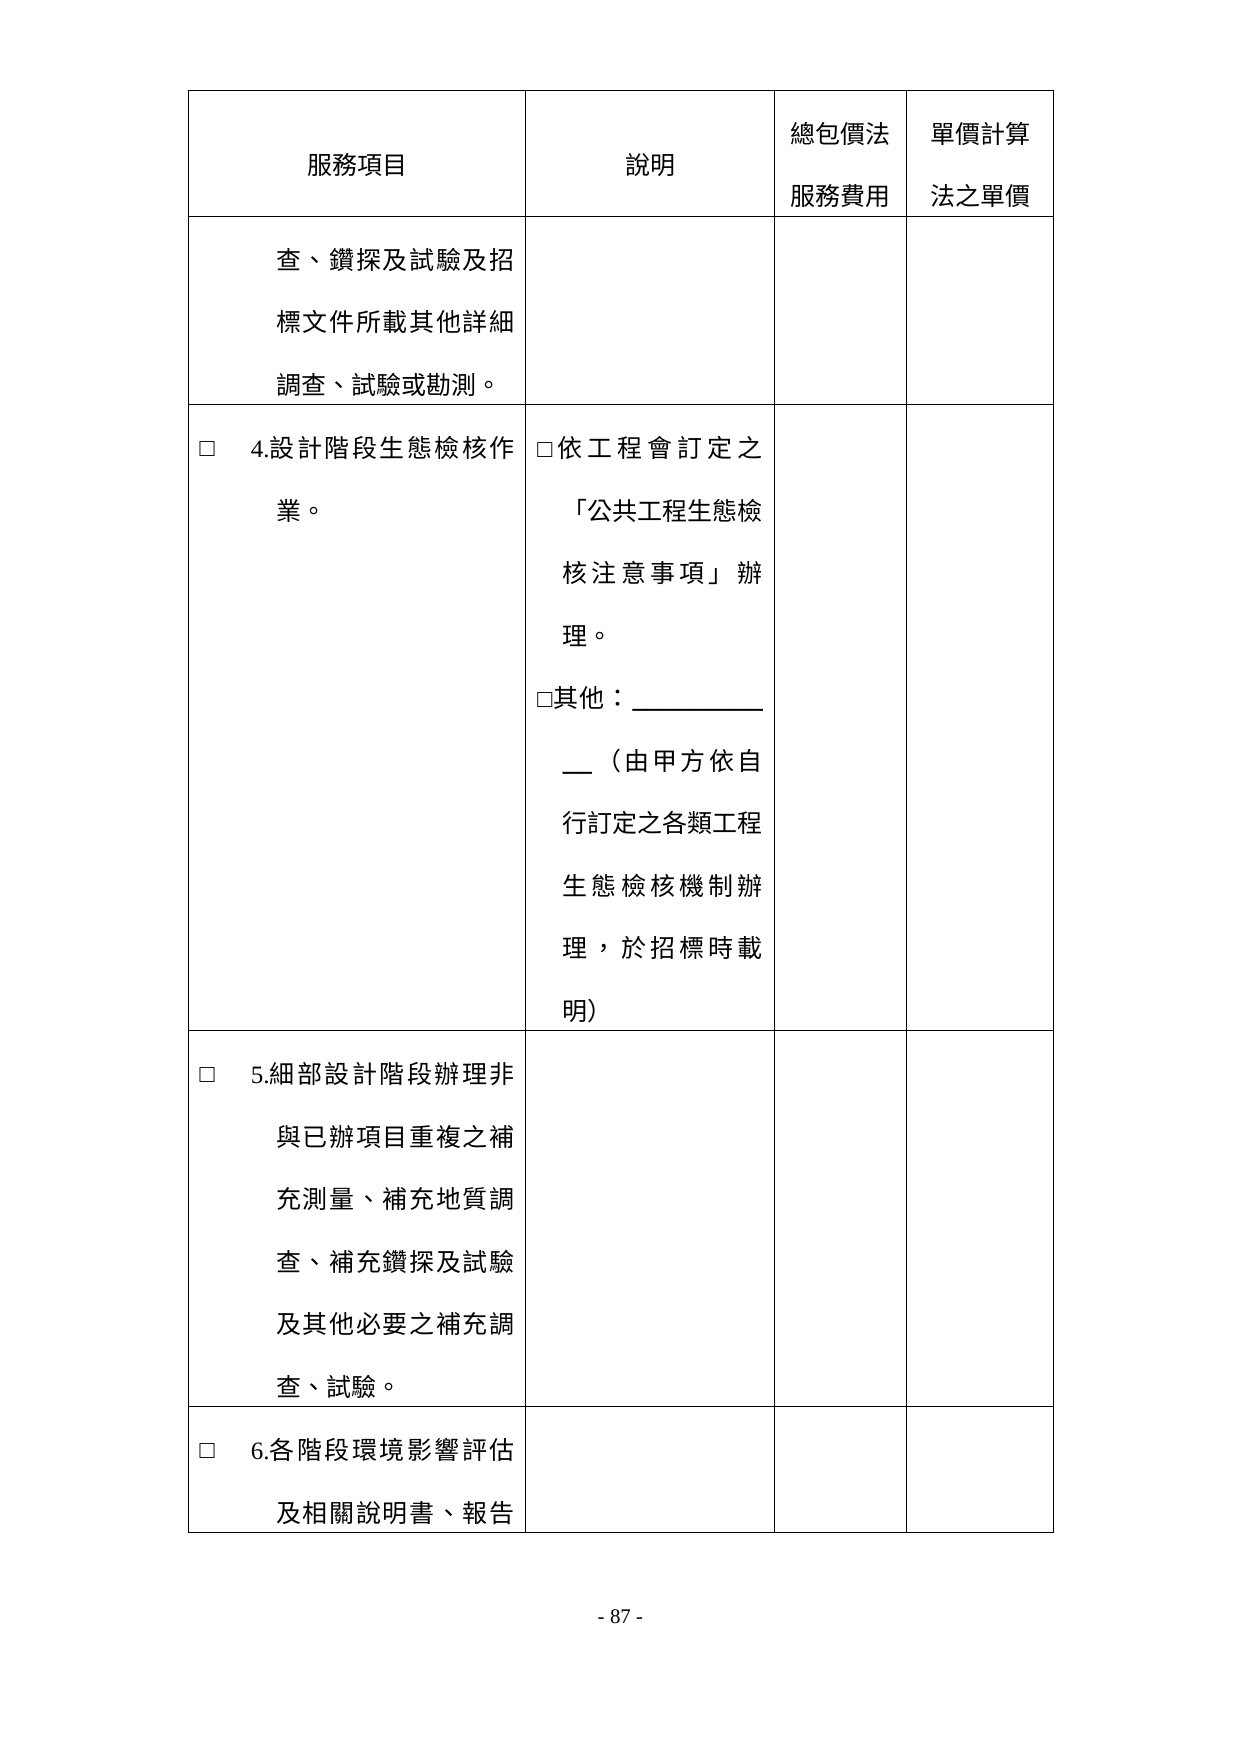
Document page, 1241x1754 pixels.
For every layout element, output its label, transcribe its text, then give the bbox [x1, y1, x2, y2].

table_cell [526, 217, 774, 404]
table_header 說明 [526, 91, 774, 216]
table_cell [907, 1031, 1053, 1406]
table_header 總包價法服務費用 [775, 91, 906, 216]
table_cell 各階段環境影響評估及相關說明書、報告 [239, 1407, 525, 1532]
table_cell [907, 405, 1053, 1030]
table_cell 細部設計階段辦理非與已辦項目重複之補充測量、補充地質調查、補充鑽探及試驗及其他必要之補充調查、試驗。 [239, 1031, 525, 1406]
table_cell □ [189, 405, 239, 1030]
table_cell [526, 1407, 774, 1532]
table_cell [775, 1407, 906, 1532]
table_cell [907, 1407, 1053, 1532]
table_cell [775, 1031, 906, 1406]
table_header 服務項目 [189, 91, 525, 216]
table_cell [526, 1031, 774, 1406]
table_header 單價計算法之單價 [907, 91, 1053, 216]
table_cell 設計階段生態檢核作業。 [239, 405, 525, 1030]
table_cell 查、鑽探及試驗及招標文件所載其他詳細調查、試驗或勘測。 [239, 217, 525, 404]
table_cell [189, 217, 239, 404]
table_cell [775, 405, 906, 1030]
table_cell □依工程會訂定之「公共工程生態檢核注意事項」辦理。 □其他：___________（由甲方依自行訂定之各類工程生態檢核機制辦理，於招標時載明） [526, 405, 774, 1030]
table_cell □ [189, 1031, 239, 1406]
table_cell □ [189, 1407, 239, 1532]
table_cell [775, 217, 906, 404]
table_cell [907, 217, 1053, 404]
